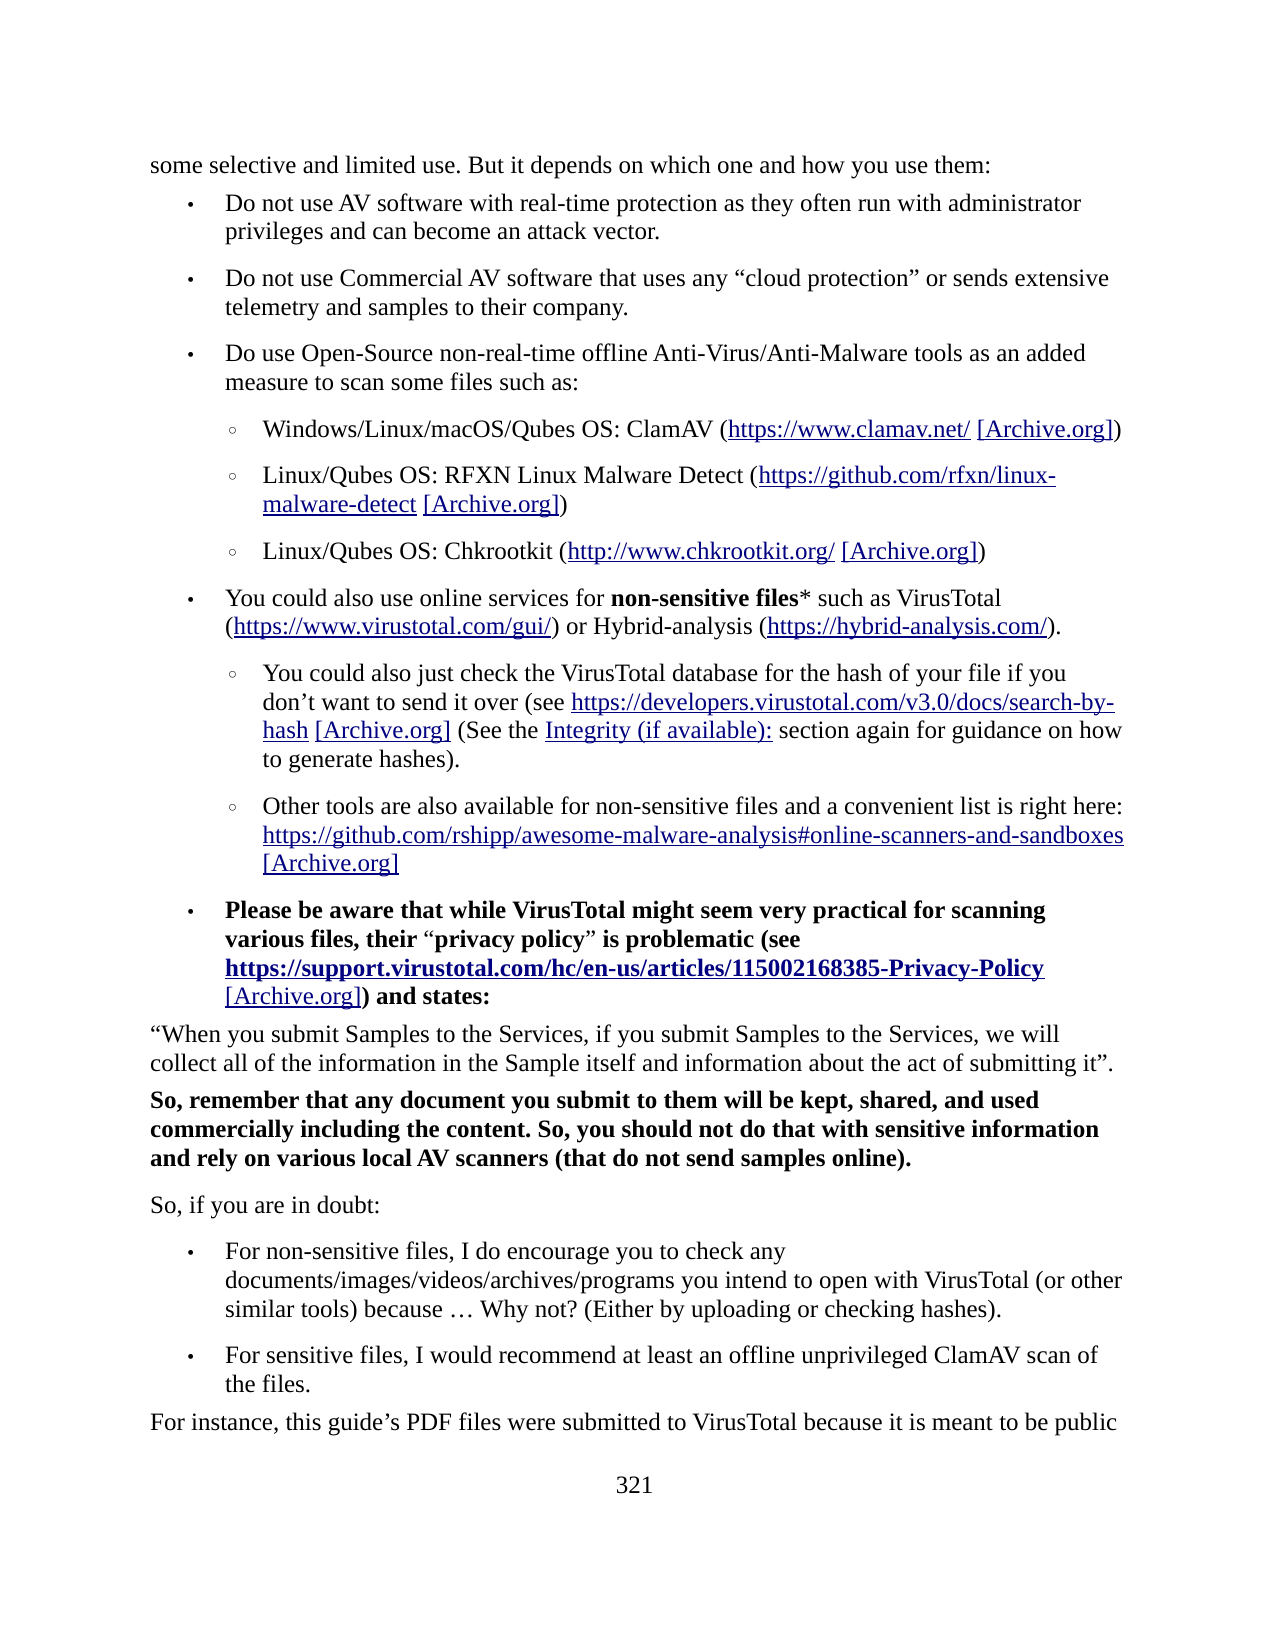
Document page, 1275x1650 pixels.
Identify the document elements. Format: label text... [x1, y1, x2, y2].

text For instance, this guide’s PDF files were submitted to VirusTotal because it is meant to be public [150, 1407, 1125, 1436]
list Do not use AV software with real-time protection as they often run with administrator privileges and can become an attack vector. [187, 188, 1125, 245]
text So, remember that any document you submit to them will be kept, shared, and used commercially including the content. So, you should not do that with sensitive information and rely on various local AV scanners (that do not send samples online). [150, 1086, 1125, 1172]
list Please be aware that while VirusTotal might seem very practical for scanning various files, their “privacy policy” is problematic (see https://support.virustotal.com/hc/en-us/articles/115002168385-Privacy-Policy [Archive.org]) and states: [187, 895, 1125, 1010]
list You could also just check the VirusTotal database for the hash of your file if you don’t want to send it over (see https://developers.virustotal.com/v3.0/docs/search-by-hash [Archive.org] (See the Integrity (if available): section again for guidance on how to generate hashes). [225, 658, 1125, 773]
text “When you submit Samples to the Services, if you submit Samples to the Services, we will collect all of the information in the Sample itself and information about the act of submitting it”. [150, 1019, 1125, 1077]
list Do not use Commercial AV software that uses any “cloud protection” or sends extensive telemetry and samples to their company. [187, 263, 1125, 321]
list For non-sensitive files, I do encourage you to check any documents/images/videos/archives/programs you intend to open with VirusTotal (or other similar tools) because … Why not? (Either by uploading or checking hashes). [187, 1236, 1125, 1323]
list Other tools are also available for non-sensitive files and a convenient list is right here: https://github.com/rshipp/awesome-malware-analysis#online-scanners-and-sandboxes [Archive.org] [225, 791, 1125, 877]
text So, if you are in doubt: [150, 1190, 1125, 1218]
list Do use Open-Source non-real-time offline Anti-Virus/Anti-Malware tools as an added measure to scan some files such as: [187, 338, 1125, 396]
list Linux/Qubes OS: Chkrootkit (http://www.chkrootkit.org/ [Archive.org]) [225, 536, 1125, 565]
list Linux/Qubes OS: RFXN Linux Malware Detect (https://github.com/rfxn/linux-malware-detect [Archive.org]) [225, 461, 1125, 518]
list You could also use online services for non-sensitive files* such as VirusTotal (https://www.virustotal.com/gui/) or Hybrid-analysis (https://hybrid-analysis.com/). [187, 583, 1125, 640]
list Windows/Linux/macOS/Qubes OS: ClamAV (https://www.clamav.net/ [Archive.org]) [225, 414, 1125, 443]
text some selective and limited use. But it depends on which one and how you use them: [150, 150, 1125, 179]
list For sensitive files, I would recommend at least an offline unprivileged ClamAV scan of the files. [187, 1341, 1125, 1398]
